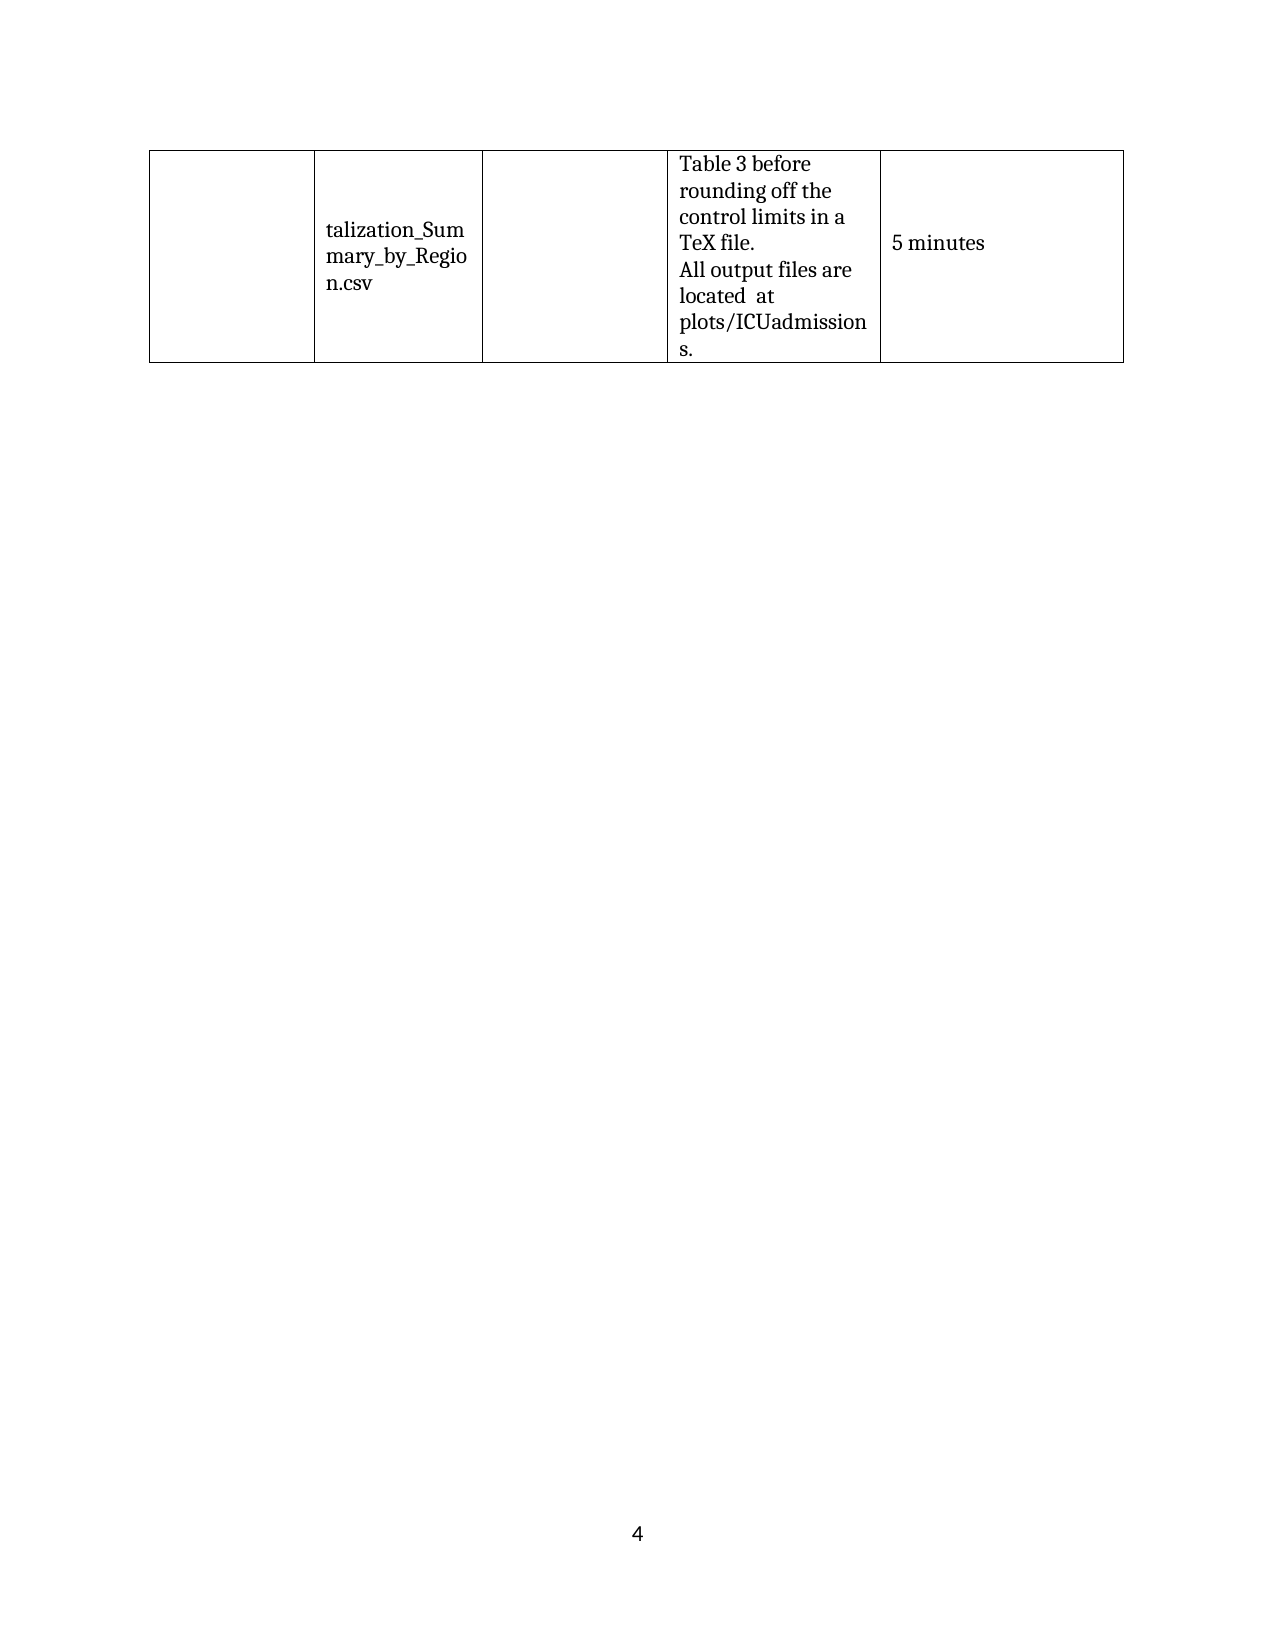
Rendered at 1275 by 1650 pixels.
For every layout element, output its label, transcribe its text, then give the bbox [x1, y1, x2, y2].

table_cell 5 minutes [881, 151, 1123, 362]
table_cell talization_Summary_by_Region.csv [315, 151, 482, 362]
table_cell Table 3 before rounding off the control limits in a TeX file. All output files are located at plots/ICUadmissions. [668, 151, 880, 362]
table_cell [150, 151, 314, 362]
table_cell [483, 151, 667, 362]
